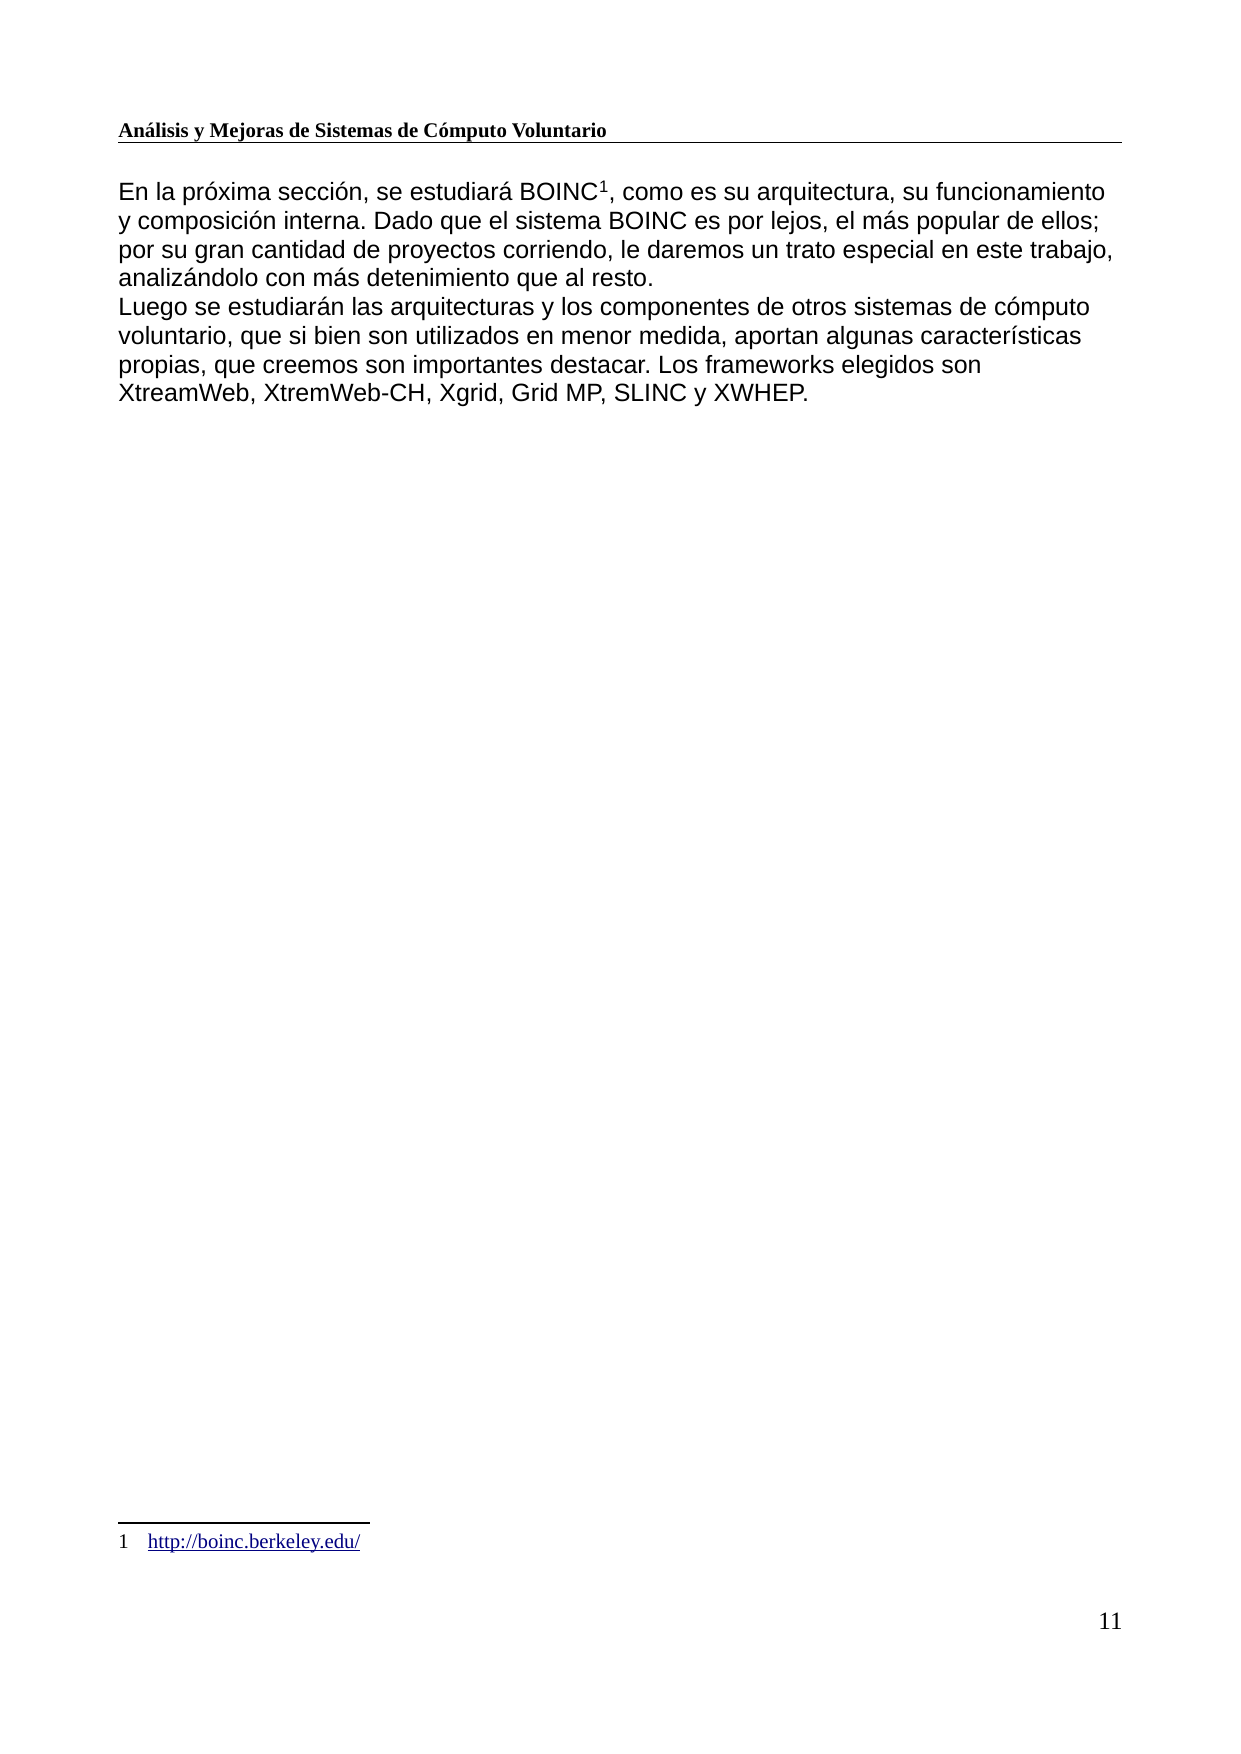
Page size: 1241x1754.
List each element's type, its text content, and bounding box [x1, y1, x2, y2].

text Luego se estudiarán las arquitecturas y los componentes de otros sistemas de cómputo voluntario, que si bien son utilizados en menor medida, aportan algunas características propias, que creemos son importantes destacar. Los frameworks elegidos son XtreamWeb, XtremWeb-CH, Xgrid, Grid MP, SLINC y XWHEP. [118, 292, 1122, 407]
text En la próxima sección, se estudiará BOINC, como es su arquitectura, su funcionamiento y composición interna. Dado que el sistema BOINC es por lejos, el más popular de ellos; por su gran cantidad de proyectos corriendo, le daremos un trato especial en este trabajo, analizándolo con más detenimiento que al resto. [118, 177, 1122, 292]
text http://boinc.berkeley.edu/ [118, 1529, 1122, 1553]
